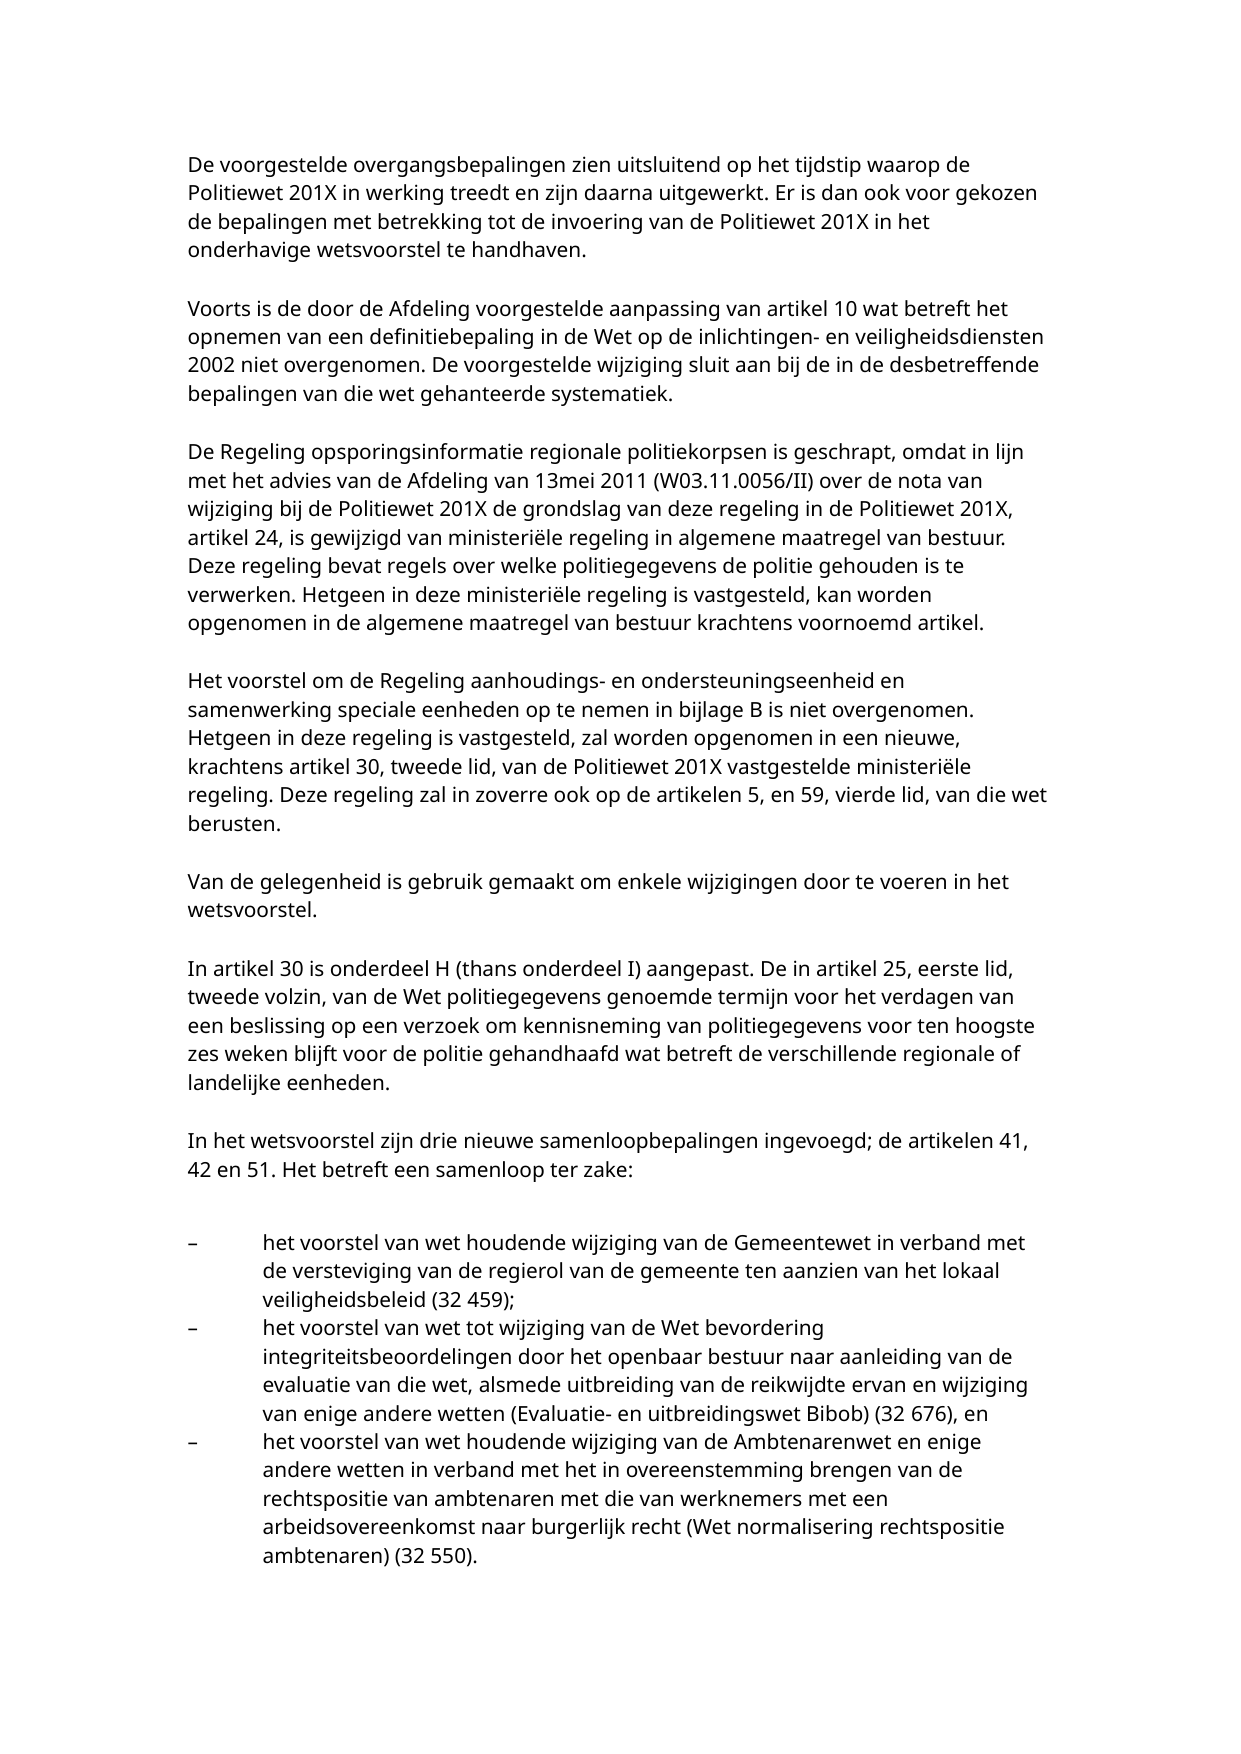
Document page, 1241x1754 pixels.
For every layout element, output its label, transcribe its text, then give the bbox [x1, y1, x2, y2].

text In artikel 30 is onderdeel H (thans onderdeel I) aangepast. De in artikel 25, eerste lid, tweede volzin, van de Wet politiegegevens genoemde termijn voor het verdagen van een beslissing op een verzoek om kennisneming van politiegegevens voor ten hoogste zes weken blijft voor de politie gehandhaafd wat betreft de verschillende regionale of landelijke eenheden. [187, 954, 1053, 1096]
list het voorstel van wet houdende wijziging van de Ambtenarenwet en enige andere wetten in verband met het in overeenstemming brengen van de rechtspositie van ambtenaren met die van werknemers met een arbeidsovereenkomst naar burgerlijk recht (Wet normalisering rechtspositie ambtenaren) (32 550). [187, 1427, 1053, 1569]
text Het voorstel om de Regeling aanhoudings- en ondersteuningseenheid en samenwerking speciale eenheden op te nemen in bijlage B is niet overgenomen. Hetgeen in deze regeling is vastgesteld, zal worden opgenomen in een nieuwe, krachtens artikel 30, tweede lid, van de Politiewet 201X vastgestelde ministeriële regeling. Deze regeling zal in zoverre ook op de artikelen 5, en 59, vierde lid, van die wet berusten. [187, 667, 1053, 837]
text De voorgestelde overgangsbepalingen zien uitsluitend op het tijdstip waarop de Politiewet 201X in werking treedt en zijn daarna uitgewerkt. Er is dan ook voor gekozen de bepalingen met betrekking tot de invoering van de Politiewet 201X in het onderhavige wetsvoorstel te handhaven. [187, 150, 1053, 264]
text Voorts is de door de Afdeling voorgestelde aanpassing van artikel 10 wat betreft het opnemen van een definitiebepaling in de Wet op de inlichtingen- en veiligheidsdiensten 2002 niet overgenomen. De voorgestelde wijziging sluit aan bij de in de desbetreffende bepalingen van die wet gehanteerde systematiek. [187, 294, 1053, 407]
list het voorstel van wet houdende wijziging van de Gemeentewet in verband met de versteviging van de regierol van de gemeente ten aanzien van het lokaal veiligheidsbeleid (32 459); [187, 1228, 1053, 1313]
text De Regeling opsporingsinformatie regionale politiekorpsen is geschrapt, omdat in lijn met het advies van de Afdeling van 13mei 2011 (W03.11.0056/II) over de nota van wijziging bij de Politiewet 201X de grondslag van deze regeling in de Politiewet 201X, artikel 24, is gewijzigd van ministeriële regeling in algemene maatregel van bestuur. Deze regeling bevat regels over welke politiegegevens de politie gehouden is te verwerken. Hetgeen in deze ministeriële regeling is vastgesteld, kan worden opgenomen in de algemene maatregel van bestuur krachtens voornoemd artikel. [187, 437, 1053, 637]
text In het wetsvoorstel zijn drie nieuwe samenloopbepalingen ingevoegd; de artikelen 41, 42 en 51. Het betreft een samenloop ter zake: [187, 1126, 1053, 1183]
text Van de gelegenheid is gebruik gemaakt om enkele wijzigingen door te voeren in het wetsvoorstel. [187, 867, 1053, 924]
list het voorstel van wet tot wijziging van de Wet bevordering integriteitsbeoordelingen door het openbaar bestuur naar aanleiding van de evaluatie van die wet, alsmede uitbreiding van de reikwijdte ervan en wijziging van enige andere wetten (Evaluatie- en uitbreidingswet Bibob) (32 676), en [187, 1313, 1053, 1427]
